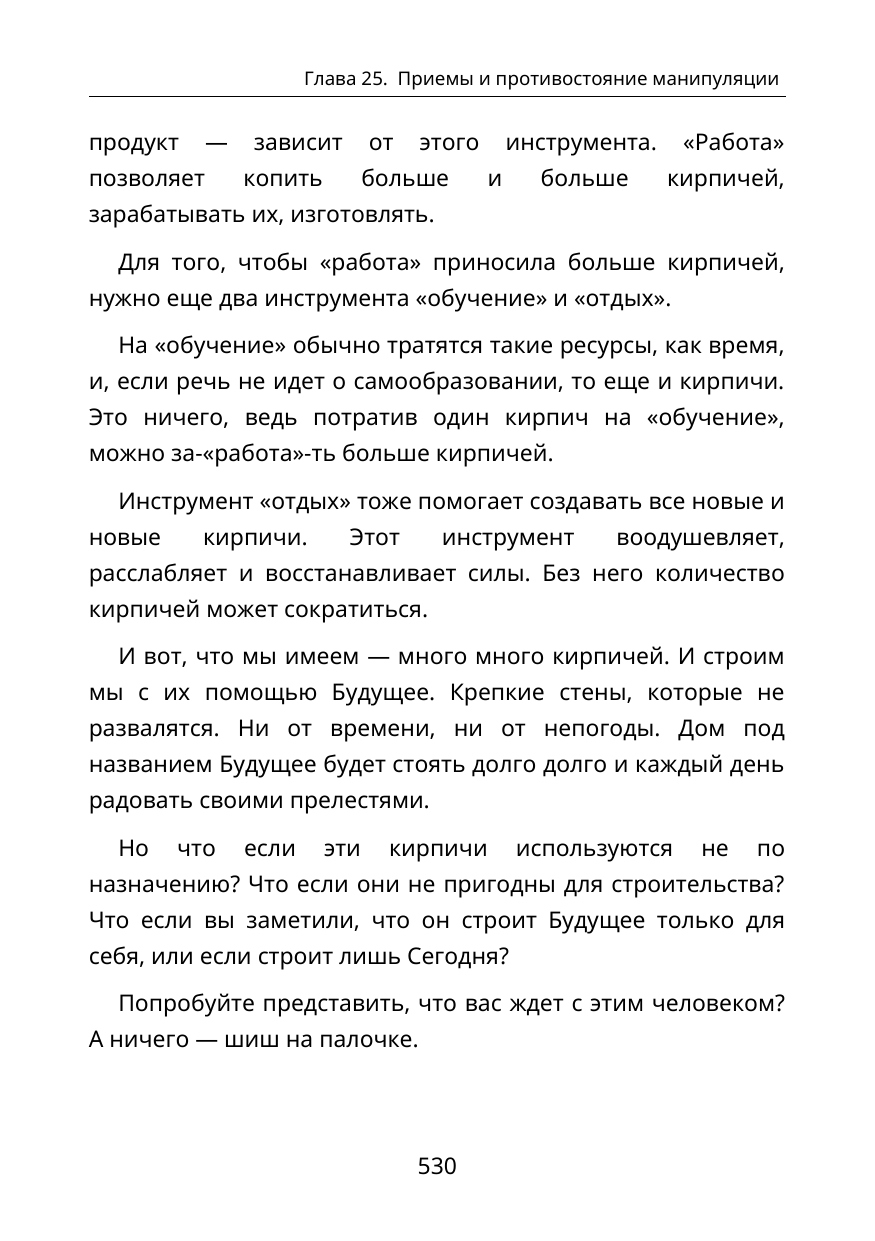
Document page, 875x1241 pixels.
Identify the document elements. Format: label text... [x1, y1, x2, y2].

text И вот, что мы имеем — много много кирпичей. И строим мы с их помощью Будущее. Крепкие стены, которые не развалятся. Ни от времени, ни от непогоды. Дом под названием Будущее будет стоять долго долго и каждый день радовать своими прелестями. [88, 640, 786, 815]
text Инструмент «отдых» тоже помогает создавать все новые и новые кирпичи. Этот инструмент воодушевляет, расслабляет и восстанавливает силы. Без него количество кирпичей может сократиться. [88, 485, 786, 624]
text Но что если эти кирпичи используются не по назначению? Что если они не пригодны для строительства? Что если вы заметили, что он строит Будущее только для себя, или если строит лишь Сегодня? [88, 832, 786, 971]
text Для того, чтобы «работа» приносила больше кирпичей, нужно еще два инструмента «обучение» и «отдых». [88, 246, 786, 313]
text На «обучение» обычно тратятся такие ресурсы, как время, и, если речь не идет о самообразовании, то еще и кирпичи. Это ничего, ведь потратив один кирпич на «обучение», можно за-«работа»-ть больше кирпичей. [88, 329, 786, 468]
text Попробуйте представить, что вас ждет с этим человеком? А ничего — шиш на палочке. [88, 987, 786, 1054]
text продукт — зависит от этого инструмента. «Работа» позволяет копить больше и больше кирпичей, зарабатывать их, изготовлять. [88, 126, 786, 229]
